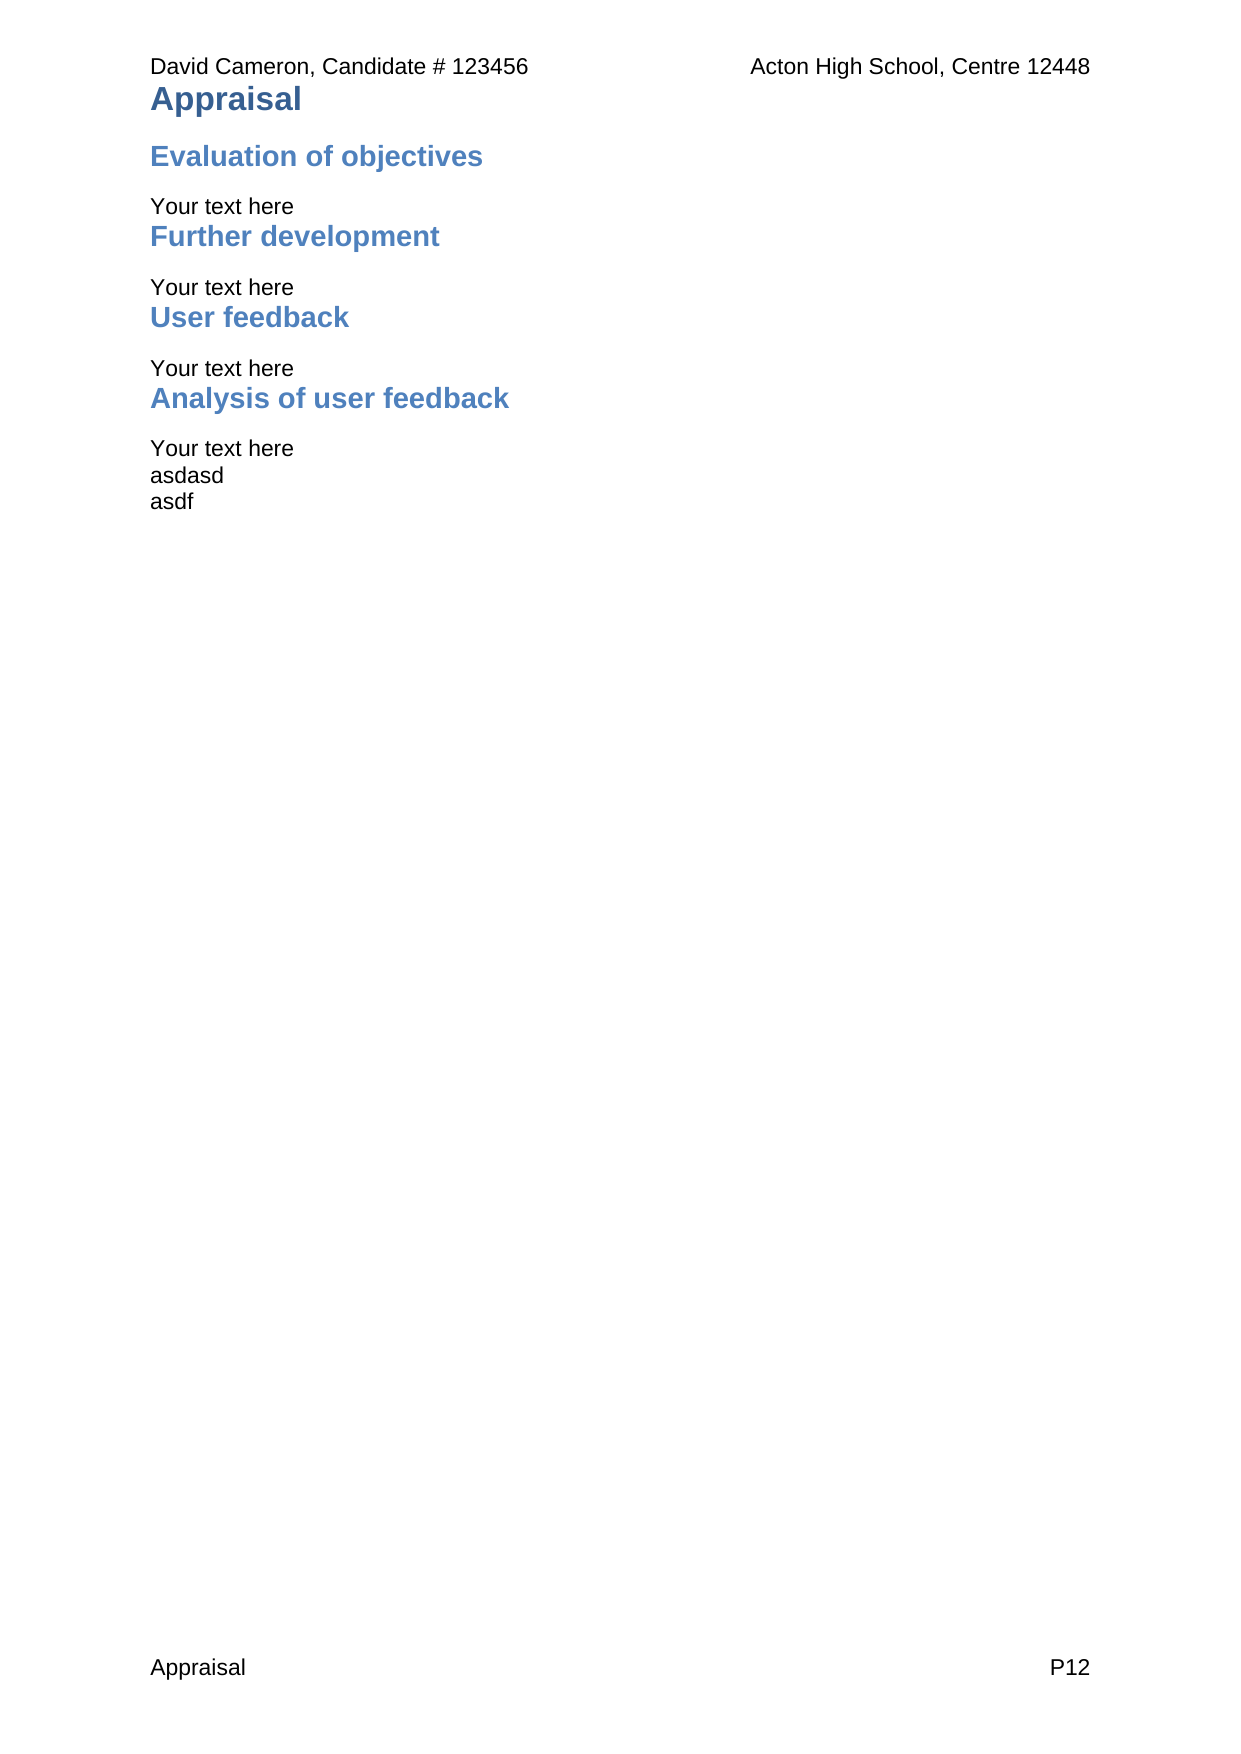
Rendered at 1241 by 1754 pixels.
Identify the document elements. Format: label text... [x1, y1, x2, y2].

text Your text here [150, 354, 1090, 381]
text asdf [150, 488, 1090, 514]
subtitle Appraisal [150, 79, 1090, 118]
text Your text here [150, 435, 1090, 462]
text asdasd [150, 462, 1090, 488]
subtitle Analysis of user feedback [150, 381, 1090, 414]
subtitle Evaluation of objectives [150, 139, 1090, 172]
text Your text here [150, 193, 1090, 219]
subtitle User feedback [150, 300, 1090, 334]
subtitle Further development [150, 219, 1090, 253]
text Your text here [150, 274, 1090, 300]
